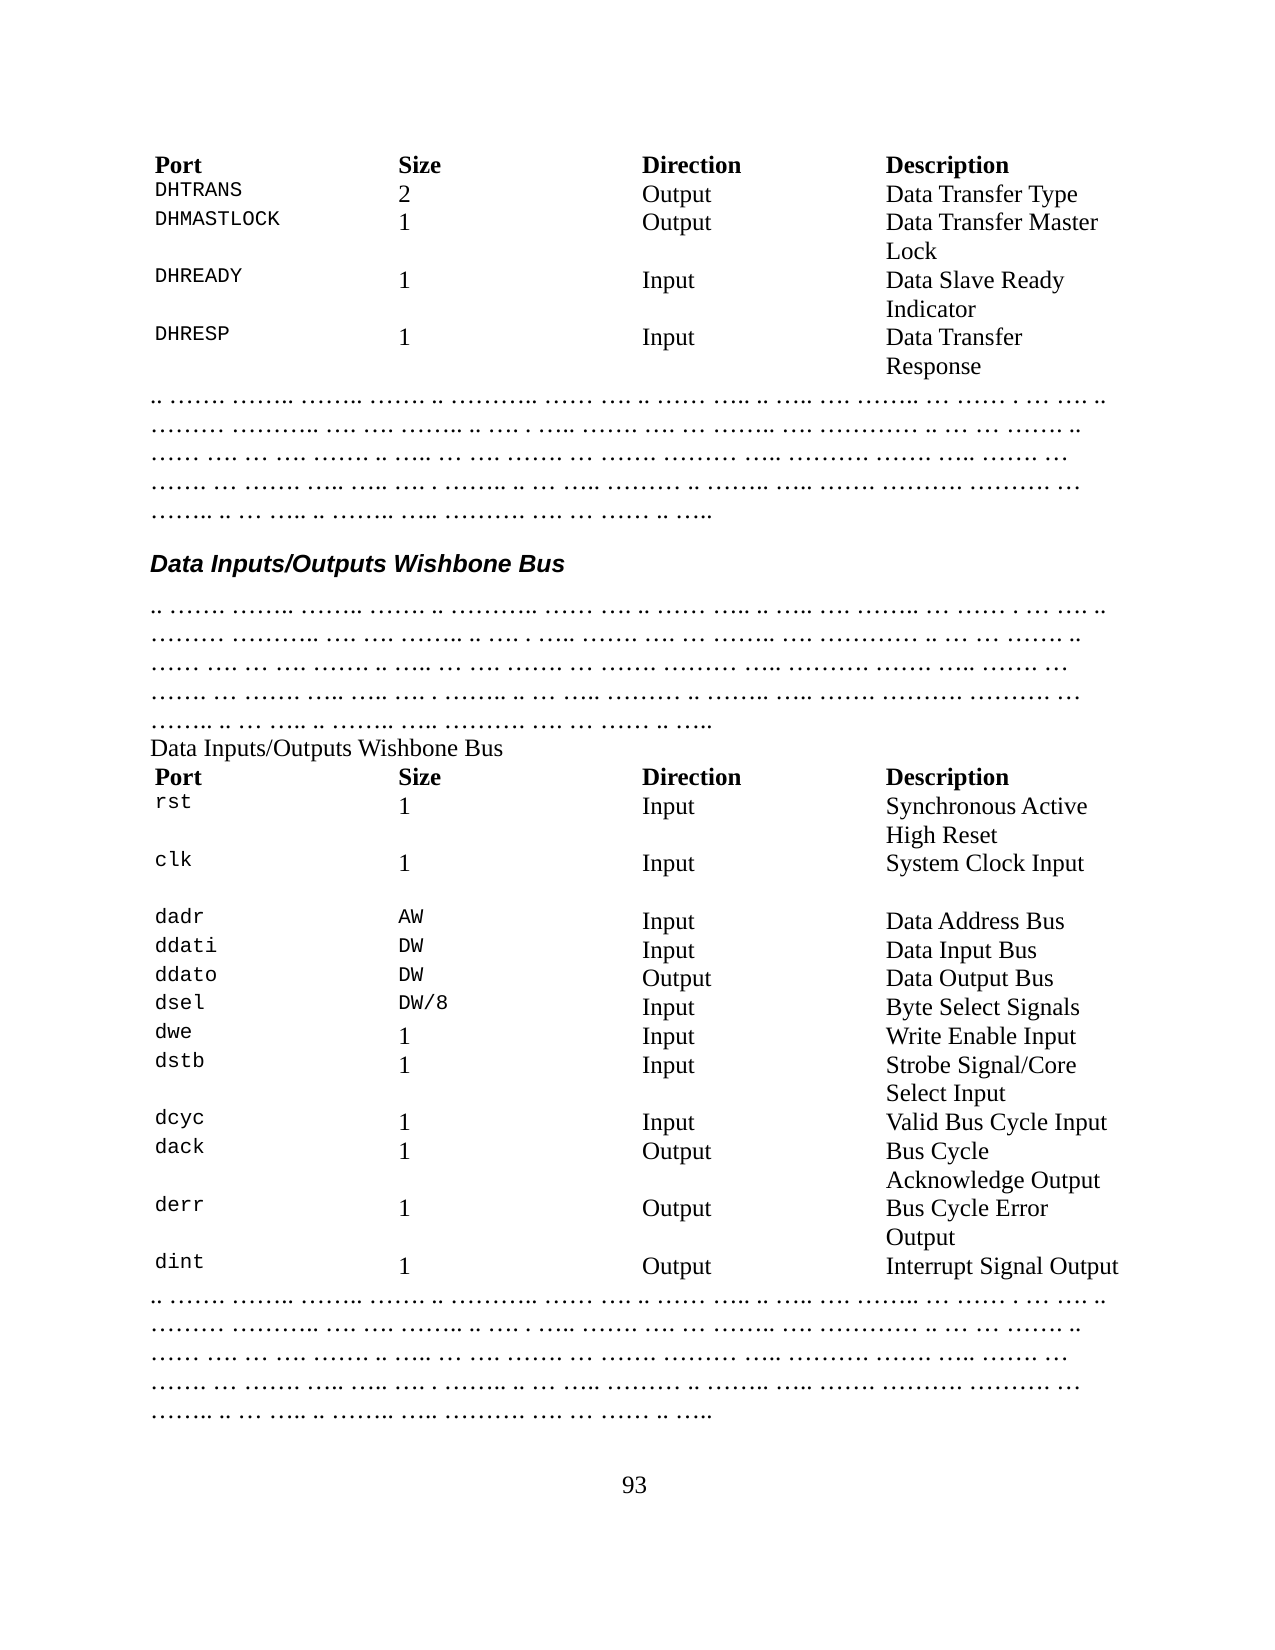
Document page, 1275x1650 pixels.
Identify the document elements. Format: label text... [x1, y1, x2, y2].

table_cell clk [150, 849, 394, 877]
table_cell Output [638, 1251, 881, 1280]
table_header Size [394, 150, 637, 179]
table_cell Input [638, 906, 881, 935]
text .. ……. …….. …….. ……. .. ……….. …… …. .. …… ….. .. ….. …. …….. … …… . … …. .. ……… ……….. …. …. …….. .. …. . ….. ……. …. … …….. …. ………… .. … … ……. .. …… …. … …. ……. .. ….. … …. ……. … ……. ……… ….. ………. ……. ….. ……. … ……. … ……. ….. ….. …. . …….. .. … ….. ……… .. …….. ….. ……. ………. ………. … …….. .. … ….. .. …….. ….. ………. …. … …… .. ….. [150, 590, 1125, 733]
table_cell DW [394, 935, 637, 963]
table_cell dsel [150, 992, 394, 1021]
table_cell Input [638, 935, 881, 963]
table_cell 1 [394, 265, 637, 322]
table_header Direction [638, 150, 881, 179]
table_cell ddato [150, 964, 394, 992]
table_cell AW [394, 906, 637, 935]
table_cell 1 [394, 323, 637, 380]
table_cell Byte Select Signals [881, 992, 1125, 1021]
table_cell Interrupt Signal Output [881, 1251, 1125, 1280]
text Data Inputs/Outputs Wishbone Bus [150, 733, 1125, 762]
table_cell Input [638, 323, 881, 380]
table_header Size [394, 762, 637, 791]
table_cell Output [638, 964, 881, 992]
table_cell dwe [150, 1021, 394, 1050]
table_cell Strobe Signal/Core Select Input [881, 1050, 1125, 1107]
subtitle Data Inputs/Outputs Wishbone Bus [150, 549, 1125, 577]
table_cell Output [638, 179, 881, 207]
table_cell dadr [150, 906, 394, 935]
table_cell Write Enable Input [881, 1021, 1125, 1050]
table_cell 1 [394, 1107, 637, 1136]
table_cell [150, 877, 394, 906]
table_cell dstb [150, 1050, 394, 1107]
table_cell Input [638, 1021, 881, 1050]
table_cell Input [638, 1107, 881, 1136]
table_cell Data Transfer Type [881, 179, 1125, 207]
table_cell Data Transfer Response [881, 323, 1125, 380]
table_cell Valid Bus Cycle Input [881, 1107, 1125, 1136]
table_cell 2 [394, 179, 637, 207]
table_cell dcyc [150, 1107, 394, 1136]
text .. ……. …….. …….. ……. .. ……….. …… …. .. …… ….. .. ….. …. …….. … …… . … …. .. ……… ……….. …. …. …….. .. …. . ….. ……. …. … …….. …. ………… .. … … ……. .. …… …. … …. ……. .. ….. … …. ……. … ……. ……… ….. ………. ……. ….. ……. … ……. … ……. ….. ….. …. . …….. .. … ….. ……… .. …….. ….. ……. ………. ………. … …….. .. … ….. .. …….. ….. ………. …. … …… .. ….. [150, 1280, 1125, 1423]
table_cell 1 [394, 1136, 637, 1193]
table_cell 1 [394, 208, 637, 265]
table_cell Data Input Bus [881, 935, 1125, 963]
table_cell Data Address Bus [881, 906, 1125, 935]
table_cell Data Slave Ready Indicator [881, 265, 1125, 322]
table_cell 1 [394, 1194, 637, 1251]
table_cell Input [638, 992, 881, 1021]
table_cell Input [638, 791, 881, 848]
table_cell Output [638, 208, 881, 265]
table_cell rst [150, 791, 394, 848]
table_cell Data Transfer Master Lock [881, 208, 1125, 265]
text .. ……. …….. …….. ……. .. ……….. …… …. .. …… ….. .. ….. …. …….. … …… . … …. .. ……… ……….. …. …. …….. .. …. . ….. ……. …. … …….. …. ………… .. … … ……. .. …… …. … …. ……. .. ….. … …. ……. … ……. ……… ….. ………. ……. ….. ……. … ……. … ……. ….. ….. …. . …….. .. … ….. ……… .. …….. ….. ……. ………. ………. … …….. .. … ….. .. …….. ….. ………. …. … …… .. ….. [150, 380, 1125, 524]
table_cell [394, 877, 637, 906]
table_cell derr [150, 1194, 394, 1251]
table_cell [638, 877, 881, 906]
table_cell Output [638, 1194, 881, 1251]
table_cell System Clock Input [881, 849, 1125, 877]
table_header Port [150, 762, 394, 791]
table_cell DHTRANS [150, 179, 394, 207]
table_cell dack [150, 1136, 394, 1193]
table_cell DW/8 [394, 992, 637, 1021]
table_header Description [881, 150, 1125, 179]
table_cell DW [394, 964, 637, 992]
table_cell DHMASTLOCK [150, 208, 394, 265]
table_cell [881, 877, 1125, 906]
table_header Description [881, 762, 1125, 791]
table_cell Input [638, 849, 881, 877]
table_cell 1 [394, 1050, 637, 1107]
table_cell Input [638, 265, 881, 322]
table_cell Data Output Bus [881, 964, 1125, 992]
table_cell dint [150, 1251, 394, 1280]
table_cell DHRESP [150, 323, 394, 380]
table_cell Bus Cycle Acknowledge Output [881, 1136, 1125, 1193]
table_cell ddati [150, 935, 394, 963]
table_header Direction [638, 762, 881, 791]
table_cell DHREADY [150, 265, 394, 322]
table_cell Synchronous Active High Reset [881, 791, 1125, 848]
table_cell 1 [394, 1021, 637, 1050]
table_cell Bus Cycle Error Output [881, 1194, 1125, 1251]
table_header Port [150, 150, 394, 179]
table_cell Input [638, 1050, 881, 1107]
table_cell 1 [394, 1251, 637, 1280]
table_cell 1 [394, 849, 637, 877]
table_cell Output [638, 1136, 881, 1193]
table_cell 1 [394, 791, 637, 848]
